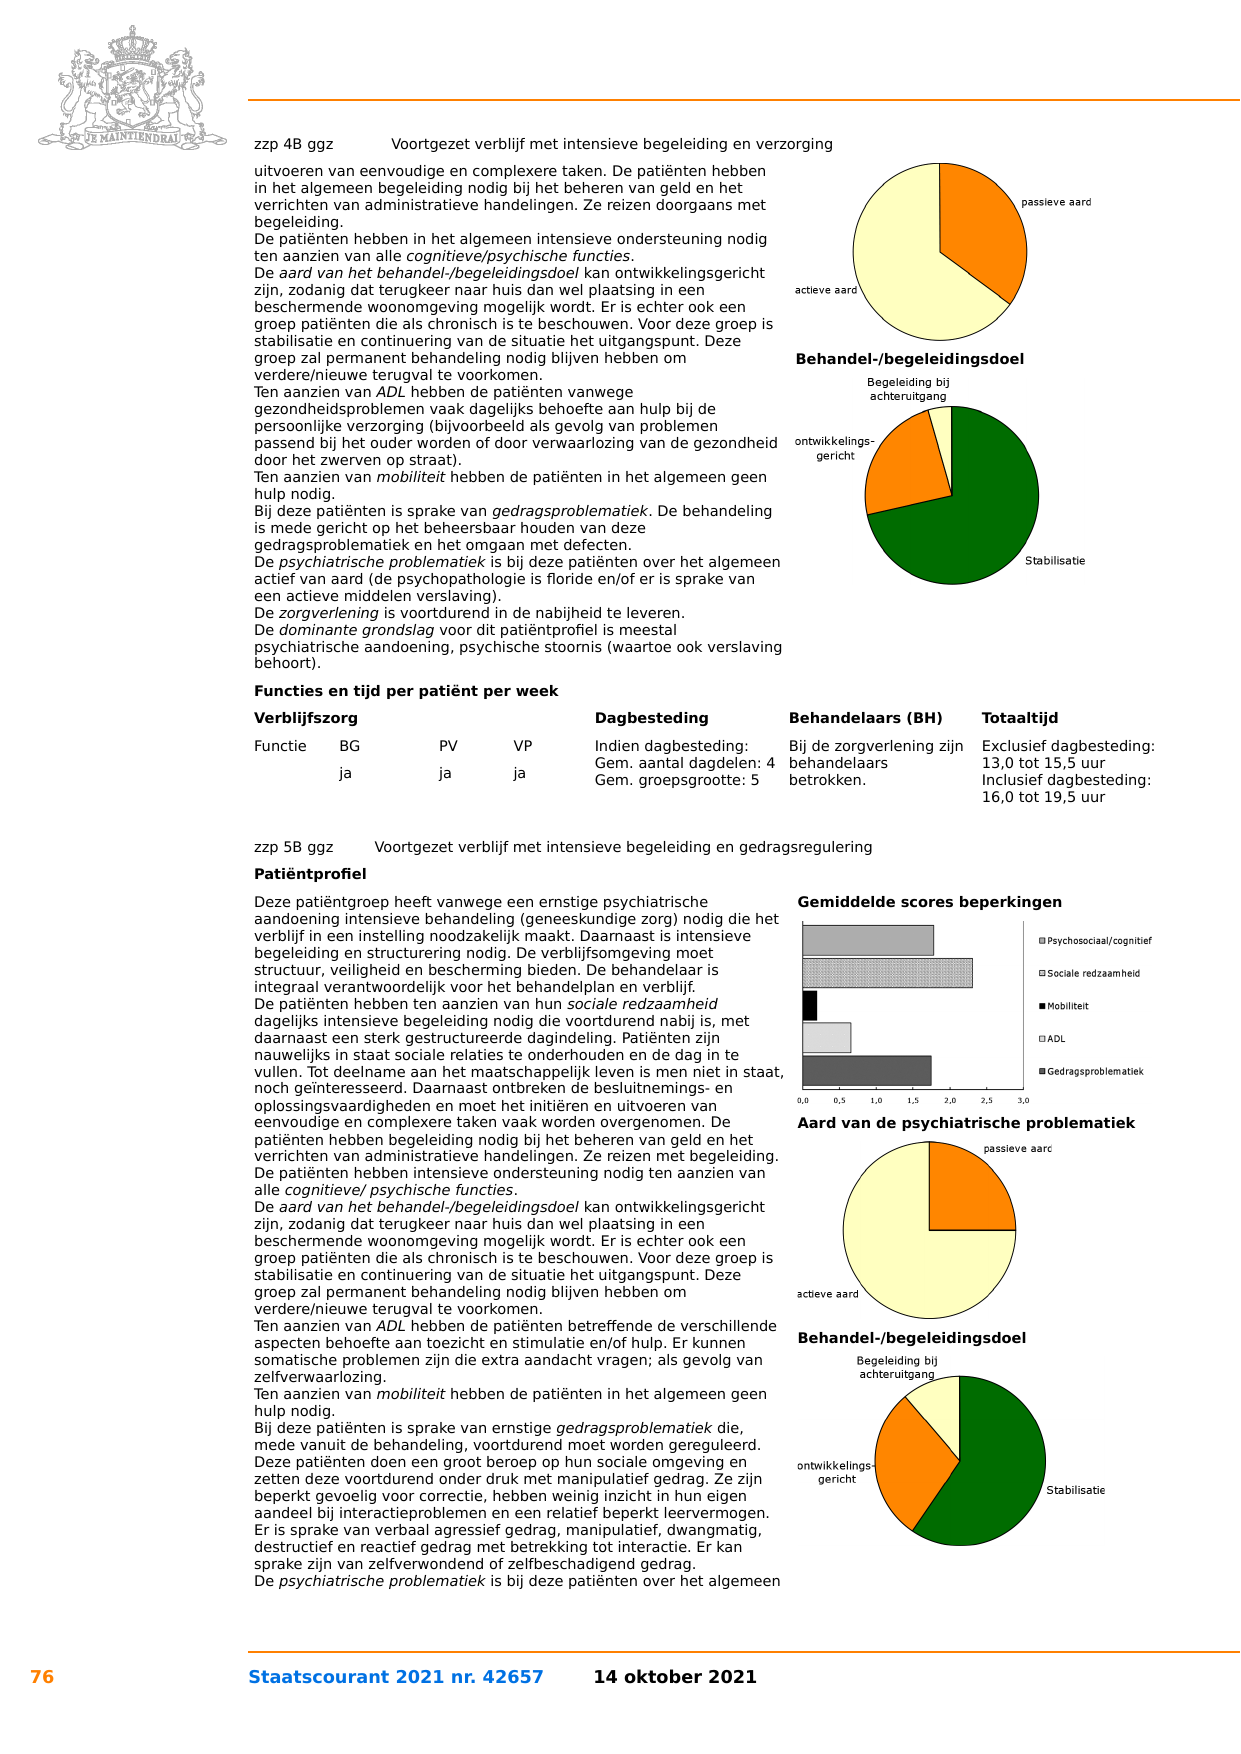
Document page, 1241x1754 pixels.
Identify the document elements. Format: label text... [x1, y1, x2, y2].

table_cell Behandelaars (BH) [783, 706, 975, 732]
table_cell Behandel-/begeleidingsdoel [792, 1325, 1163, 1351]
table_cell PV [433, 733, 507, 759]
table_cell [790, 373, 1163, 677]
table_cell [790, 158, 1163, 345]
table_cell uitvoeren van eenvoudige en complexere taken. De patiënten hebben in het algemeen begeleiding nodig bij het beheren van geld en het verrichten van administratieve handelingen. Ze reizen doorgaans met begeleiding. De patiënten hebben in het algemeen intensieve ondersteuning nodig ten aanzien van alle cognitieve/psychische functies. De aard van het behandel-/begeleidingsdoel kan ontwikkelingsgericht zijn, zodanig dat terugkeer naar huis dan wel plaatsing in een beschermende woonomgeving mogelijk wordt. Er is echter ook een groep patiënten die als chronisch is te beschouwen. Voor deze groep is stabilisatie en continuering van de situatie het uitgangspunt. Deze groep zal permanent behandeling nodig blijven hebben om verdere/nieuwe terugval te voorkomen. Ten aanzien van ADL hebben de patiënten vanwege gezondheidsproblemen vaak dagelijks behoefte aan hulp bij de persoonlijke verzorging (bijvoorbeeld als gevolg van problemen passend bij het ouder worden of door verwaarlozing van de gezondheid door het zwerven op straat). Ten aanzien van mobiliteit hebben de patiënten in het algemeen geen hulp nodig. Bij deze patiënten is sprake van gedragsproblematiek. De behandeling is mede gericht op het beheersbaar houden van deze gedragsproblematiek en het omgaan met defecten. De psychiatrische problematiek is bij deze patiënten over het algemeen actief van aard (de psychopathologie is floride en/of er is sprake van een actieve middelen verslaving). De zorgverlening is voortdurend in de nabijheid te leveren. De dominante grondslag voor dit patiëntprofiel is meestal psychiatrische aandoening, psychische stoornis (waartoe ook verslaving behoort). [249, 158, 789, 677]
table_cell Functies en tijd per patiënt per week [249, 678, 1163, 704]
table_cell [792, 1352, 1163, 1594]
picture [797, 921, 1152, 1104]
table_header zzp 5B ggz [249, 834, 368, 861]
table_cell Deze patiëntgroep heeft vanwege een ernstige psychiatrische aandoening intensieve behandeling (geneeskundige zorg) nodig die het verblijf in een instelling noodzakelijk maakt. Daarnaast is intensieve begeleiding en structurering nodig. De verblijfsomgeving moet structuur, veiligheid en bescherming bieden. De behandelaar is integraal verantwoordelijk voor het behandelplan en verblijf. De patiënten hebben ten aanzien van hun sociale redzaamheid dagelijks intensieve begeleiding nodig die voortdurend nabij is, met daarnaast een sterk gestructureerde dagindeling. Patiënten zijn nauwelijks in staat sociale relaties te onderhouden en de dag in te vullen. Tot deelname aan het maatschappelijk leven is men niet in staat, noch geïnteresseerd. Daarnaast ontbreken de besluitnemings- en oplossingsvaardigheden en moet het initiëren en uitvoeren van eenvoudige en complexere taken vaak worden overgenomen. De patiënten hebben begeleiding nodig bij het beheren van geld en het verrichten van administratieve handelingen. Ze reizen met begeleiding. De patiënten hebben intensieve ondersteuning nodig ten aanzien van alle cognitieve/ psychische functies. De aard van het behandel-/begeleidingsdoel kan ontwikkelingsgericht zijn, zodanig dat terugkeer naar huis dan wel plaatsing in een beschermende woonomgeving mogelijk wordt. Er is echter ook een groep patiënten die als chronisch is te beschouwen. Voor deze groep is stabilisatie en continuering van de situatie het uitgangspunt. Deze groep zal permanent behandeling nodig blijven hebben om verdere/nieuwe terugval te voorkomen. Ten aanzien van ADL hebben de patiënten betreffende de verschillende aspecten behoefte aan toezicht en stimulatie en/of hulp. Er kunnen somatische problemen zijn die extra aandacht vragen; als gevolg van zelfverwaarlozing. Ten aanzien van mobiliteit hebben de patiënten in het algemeen geen hulp nodig. Bij deze patiënten is sprake van ernstige gedragsproblematiek die, mede vanuit de behandeling, voortdurend moet worden gereguleerd. Deze patiënten doen een groot beroep op hun sociale omgeving en zetten deze voortdurend onder druk met manipulatief gedrag. Ze zijn beperkt gevoelig voor correctie, hebben weinig inzicht in hun eigen aandeel bij interactieproblemen en een relatief beperkt leervermogen. Er is sprake van verbaal agressief gedrag, manipulatief, dwangmatig, destructief en reactief gedrag met betrekking tot interactie. Er kan sprake zijn van zelfverwondend of zelfbeschadigend gedrag. De psychiatrische problematiek is bij deze patiënten over het algemeen [249, 889, 791, 1594]
table_cell VP [508, 733, 588, 759]
table_header zzp 4B ggz [249, 131, 384, 157]
table_cell Gemiddelde scores beperkingen [792, 889, 1163, 915]
table_cell Verblijfszorg [249, 706, 588, 732]
table_cell Indien dagbesteding: Gem. aantal dagdelen: 4 Gem. groepsgrootte: 5 [589, 733, 782, 810]
picture [795, 163, 1091, 341]
table_cell Aard van de psychiatrische problematiek [792, 1110, 1163, 1136]
table_header Voortgezet verblijf met intensieve begeleiding en gedragsregulering [369, 834, 1163, 861]
picture [38, 25, 227, 150]
table_cell Behandel-/begeleidingsdoel [790, 346, 1163, 372]
table_cell [792, 916, 1163, 1109]
table_cell Functie [249, 733, 333, 759]
table_cell ja [508, 760, 588, 810]
table_cell ja [334, 760, 432, 810]
table_cell BG [334, 733, 432, 759]
picture [797, 1356, 1105, 1546]
table_cell Exclusief dagbesteding: 13,0 tot 15,5 uur Inclusief dagbesteding: 16,0 tot 19,5 uur [976, 733, 1163, 810]
table_cell Bij de zorgverlening zijn behandelaars betrokken. [783, 733, 975, 810]
picture [795, 378, 1085, 585]
table_header Voortgezet verblijf met intensieve begeleiding en verzorging [386, 131, 1163, 157]
table_cell Patiëntprofiel [249, 862, 1163, 888]
table_cell Dagbesteding [589, 706, 782, 732]
table_cell [249, 760, 333, 810]
picture [797, 1141, 1052, 1319]
table_cell ja [433, 760, 507, 810]
table_cell Totaaltijd [976, 706, 1163, 732]
table_cell [792, 1137, 1163, 1324]
